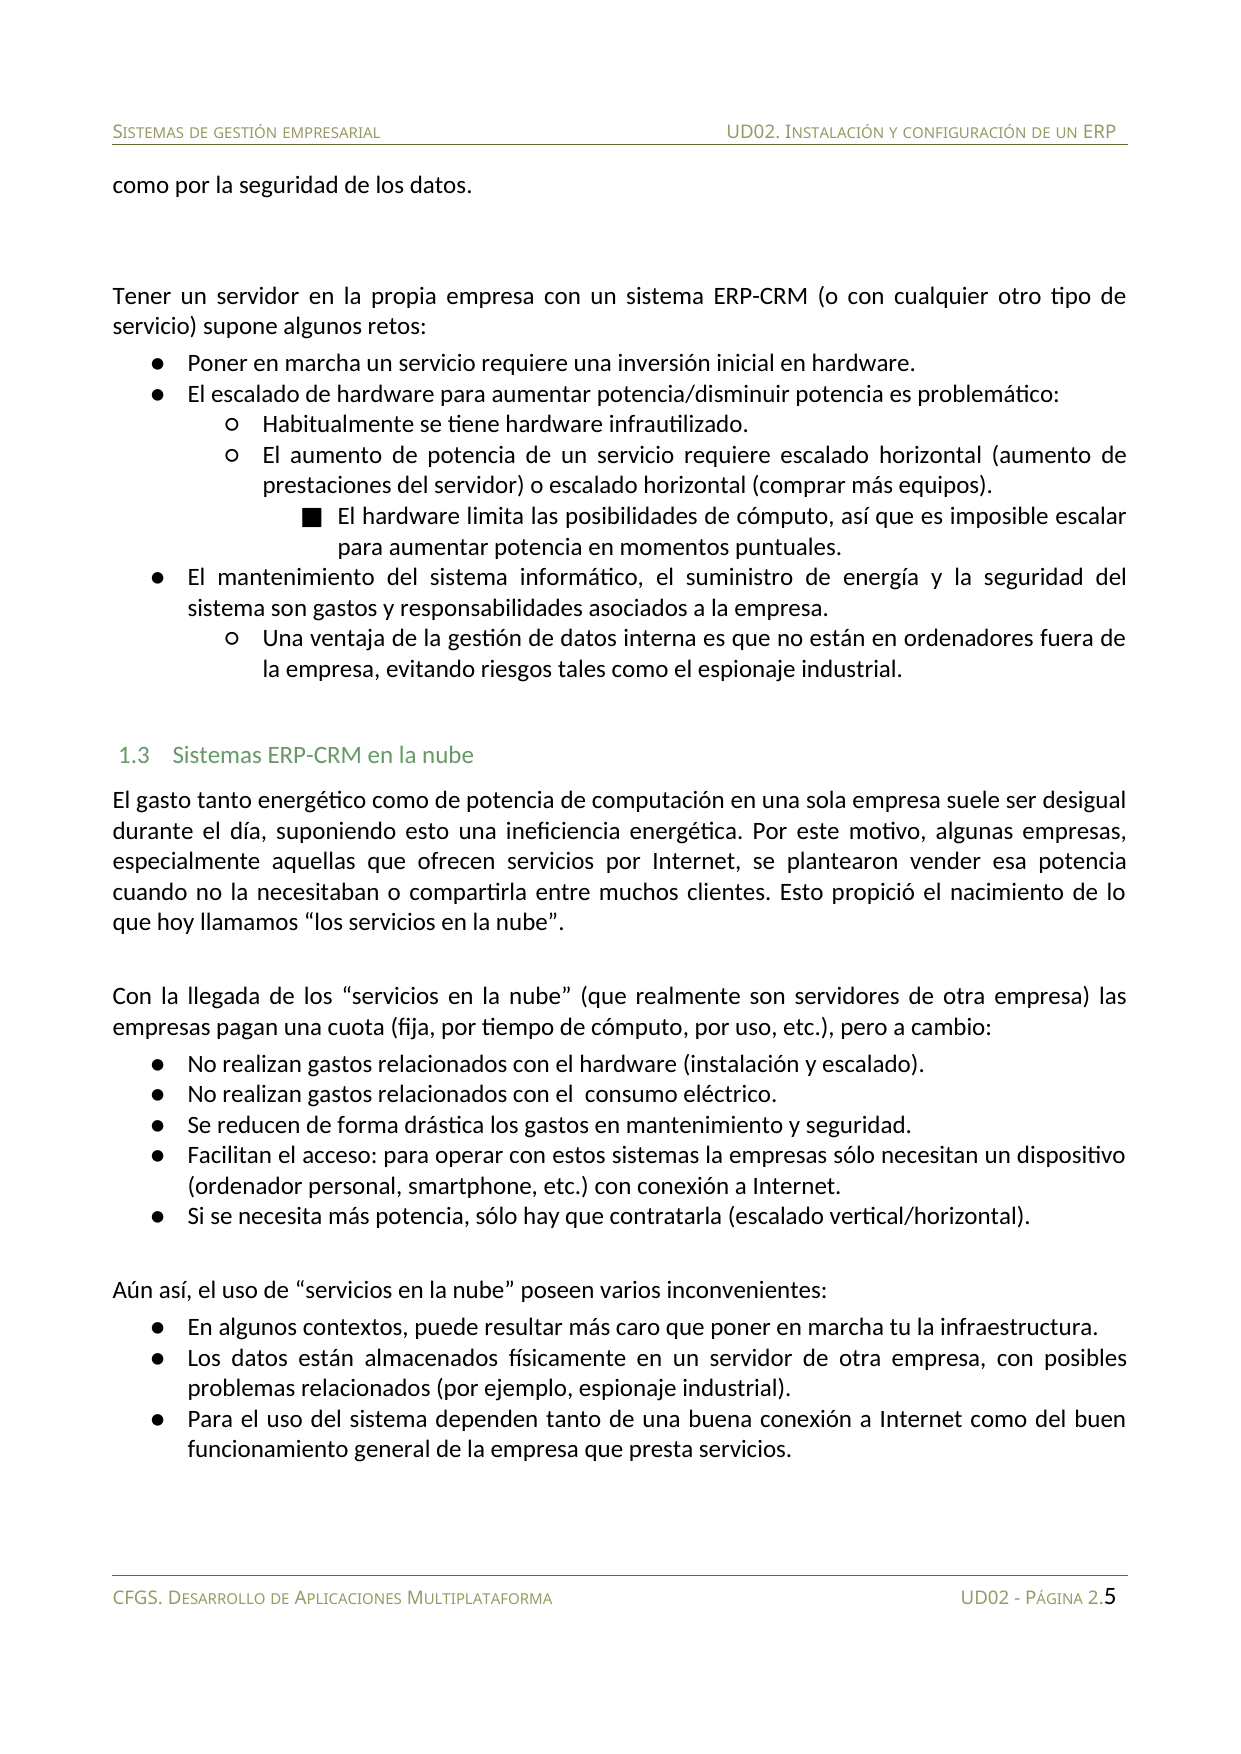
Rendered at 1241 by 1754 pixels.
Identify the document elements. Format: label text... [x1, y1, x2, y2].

text Con la llegada de los “servicios en la nube” (que realmente son servidores de otra empresa) las empresas pagan una cuota (fija, por tiempo de cómputo, por uso, etc.), pero a cambio: [112, 980, 1128, 1041]
list Se reducen de forma drástica los gastos en mantenimiento y seguridad. [150, 1109, 1128, 1139]
list Para el uso del sistema dependen tanto de una buena conexión a Internet como del buen funcionamiento general de la empresa que presta servicios. [150, 1403, 1128, 1464]
text Tener un servidor en la propia empresa con un sistema ERP-CRM (o con cualquier otro tipo de servicio) supone algunos retos: [112, 280, 1128, 341]
text El gasto tanto energético como de potencia de computación en una sola empresa suele ser desigual durante el día, suponiendo esto una ineficiencia energética. Por este motivo, algunas empresas, especialmente aquellas que ofrecen servicios por Internet, se plantearon vender esa potencia cuando no la necesitaban o compartirla entre muchos clientes. Esto propició el nacimiento de lo que hoy llamamos “los servicios en la nube”. [112, 784, 1128, 937]
list Si se necesita más potencia, sólo hay que contratarla (escalado vertical/horizontal). [150, 1201, 1128, 1231]
list Una ventaja de la gestión de datos interna es que no están en ordenadores fuera de la empresa, evitando riesgos tales como el espionaje industrial. [225, 622, 1128, 683]
subtitle Sistemas ERP-CRM en la nube [112, 739, 1128, 769]
text como por la seguridad de los datos. [112, 169, 1128, 199]
list El hardware limita las posibilidades de cómputo, así que es imposible escalar para aumentar potencia en momentos puntuales. [300, 500, 1128, 561]
list Facilitan el acceso: para operar con estos sistemas la empresas sólo necesitan un dispositivo (ordenador personal, smartphone, etc.) con conexión a Internet. [150, 1139, 1128, 1201]
list El aumento de potencia de un servicio requiere escalado horizontal (aumento de prestaciones del servidor) o escalado horizontal (comprar más equipos). [225, 439, 1128, 500]
list El escalado de hardware para aumentar potencia/disminuir potencia es problemático: [150, 378, 1128, 408]
list Los datos están almacenados físicamente en un servidor de otra empresa, con posibles problemas relacionados (por ejemplo, espionaje industrial). [150, 1342, 1128, 1403]
list No realizan gastos relacionados con el consumo eléctrico. [150, 1078, 1128, 1109]
list Poner en marcha un servicio requiere una inversión inicial en hardware. [150, 347, 1128, 378]
list El mantenimiento del sistema informático, el suministro de energía y la seguridad del sistema son gastos y responsabilidades asociados a la empresa. [150, 561, 1128, 622]
list Habitualmente se tiene hardware infrautilizado. [225, 408, 1128, 439]
text Aún así, el uso de “servicios en la nube” poseen varios inconvenientes: [112, 1274, 1128, 1305]
list No realizan gastos relacionados con el hardware (instalación y escalado). [150, 1048, 1128, 1078]
list En algunos contextos, puede resultar más caro que poner en marcha tu la infraestructura. [150, 1311, 1128, 1342]
